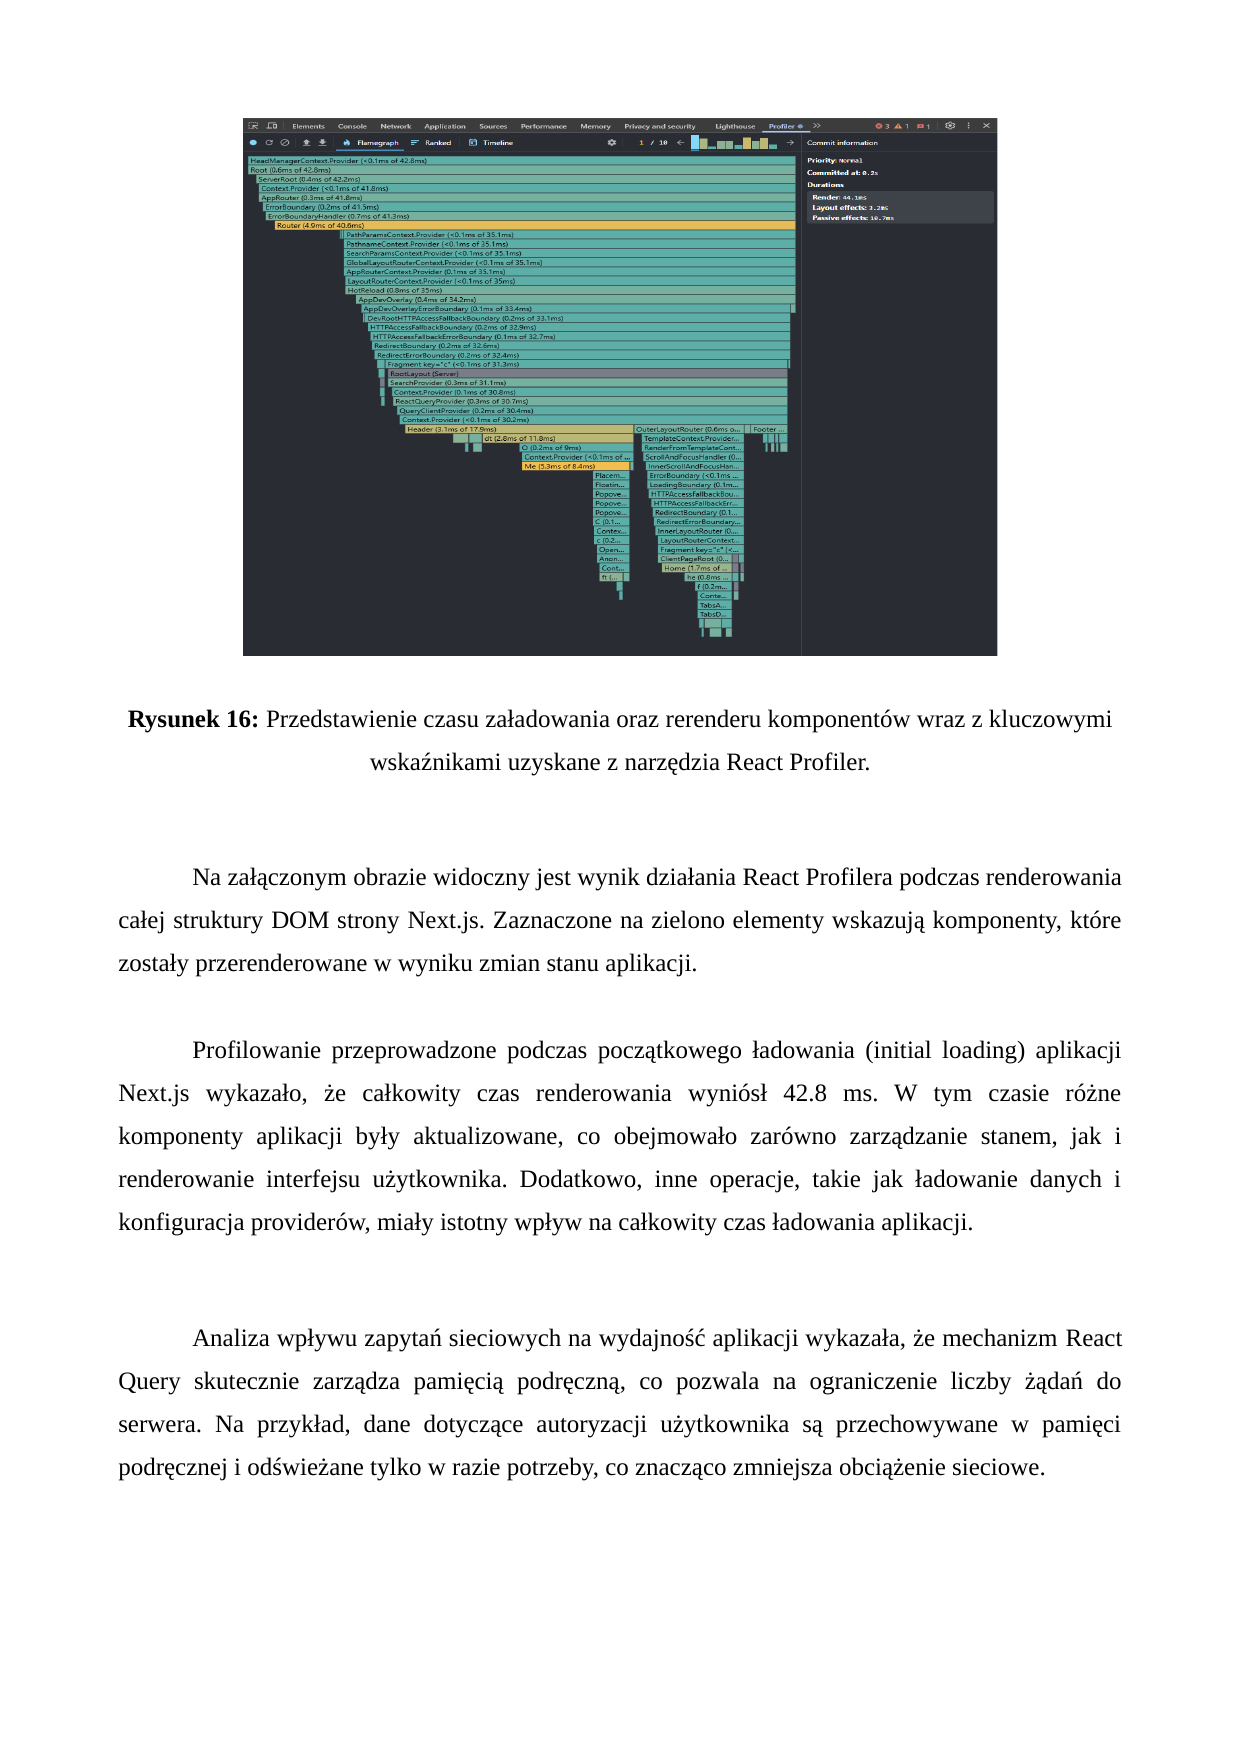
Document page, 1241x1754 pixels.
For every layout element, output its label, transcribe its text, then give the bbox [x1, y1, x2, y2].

text Profilowanie przeprowadzone podczas początkowego ładowania (initial loading) aplikacji Next.js wykazało, że całkowity czas renderowania wyniósł 42.8 ms. W tym czasie różne komponenty aplikacji były aktualizowane, co obejmowało zarówno zarządzanie stanem, jak i renderowanie interfejsu użytkownika. Dodatkowo, inne operacje, takie jak ładowanie danych i konfiguracja providerów, miały istotny wpływ na całkowity czas ładowania aplikacji. [118, 1035, 1122, 1236]
picture [243, 118, 998, 656]
text Analiza wpływu zapytań sieciowych na wydajność aplikacji wykazała, że mechanizm React Query skutecznie zarządza pamięcią podręczną, co pozwala na ograniczenie liczby żądań do serwera. Na przykład, dane dotyczące autoryzacji użytkownika są przechowywane w pamięci podręcznej i odświeżane tylko w razie potrzeby, co znacząco zmniejsza obciążenie sieciowe. [118, 1323, 1122, 1481]
text Rysunek 16: Przedstawienie czasu załadowania oraz rerenderu komponentów wraz z kluczowymi wskaźnikami uzyskane z narzędzia React Profiler. [118, 704, 1122, 776]
text Na załączonym obrazie widoczny jest wynik działania React Profilera podczas renderowania całej struktury DOM strony Next.js. Zaznaczone na zielono elementy wskazują komponenty, które zostały przerenderowane w wyniku zmian stanu aplikacji. [118, 862, 1122, 977]
